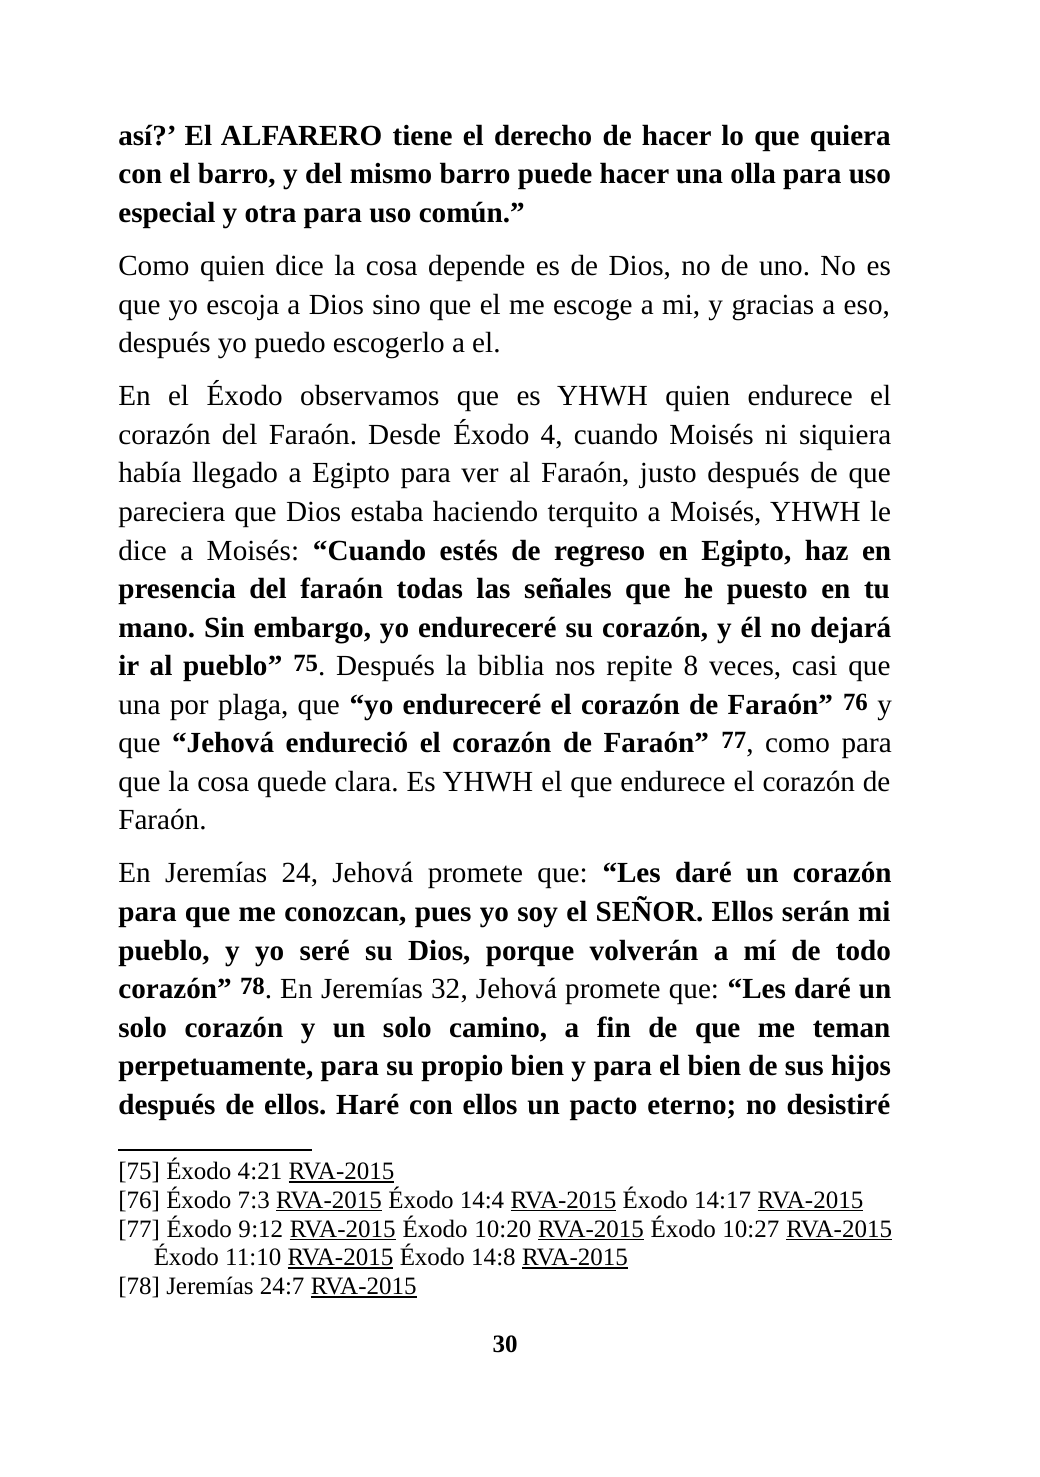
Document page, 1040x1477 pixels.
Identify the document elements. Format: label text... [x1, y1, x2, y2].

text En el Éxodo observamos que es YHWH quien endurece el corazón del Faraón. Desde Éxodo 4, cuando Moisés ni siquiera había llegado a Egipto para ver al Faraón, justo después de que pareciera que Dios estaba haciendo terquito a Moisés, YHWH le dice a Moisés: “Cuando estés de regreso en Egipto, haz en presencia del faraón todas las señales que he puesto en tu mano. Sin embargo, yo endureceré su corazón, y él no dejará ir al pueblo” . Después la biblia nos repite 8 veces, casi que una por plaga, que “yo endureceré el corazón de Faraón” y que “Jehová endureció el corazón de Faraón” , como para que la cosa quede clara. Es YHWH el que endurece el corazón de Faraón. [118, 378, 892, 836]
text Jeremías 24:7 RVA-2015 [118, 1271, 892, 1300]
text Éxodo 7:3 RVA-2015 Éxodo 14:4 RVA-2015 Éxodo 14:17 RVA-2015 [118, 1185, 892, 1214]
text Éxodo 4:21 RVA-2015 [118, 1156, 892, 1185]
text así?’ El ALFARERO tiene el derecho de hacer lo que quiera con el barro, y del mismo barro puede hacer una olla para uso especial y otra para uso común.” [118, 118, 892, 229]
text Éxodo 9:12 RVA-2015 Éxodo 10:20 RVA-2015 Éxodo 10:27 RVA-2015 Éxodo 11:10 RVA-2015 Éxodo 14:8 RVA-2015 [118, 1214, 892, 1271]
text En Jeremías 24, Jehová promete que: “Les daré un corazón para que me conozcan, pues yo soy el SEÑOR. Ellos serán mi pueblo, y yo seré su Dios, porque volverán a mí de todo corazón” . En Jeremías 32, Jehová promete que: “Les daré un solo corazón y un solo camino, a fin de que me teman perpetuamente, para su propio bien y para el bien de sus hijos después de ellos. Haré con ellos un pacto eterno; no desistiré [118, 856, 892, 1120]
text Como quien dice la cosa depende es de Dios, no de uno. No es que yo escoja a Dios sino que el me escoge a mi, y gracias a eso, después yo puedo escogerlo a el. [118, 248, 892, 359]
